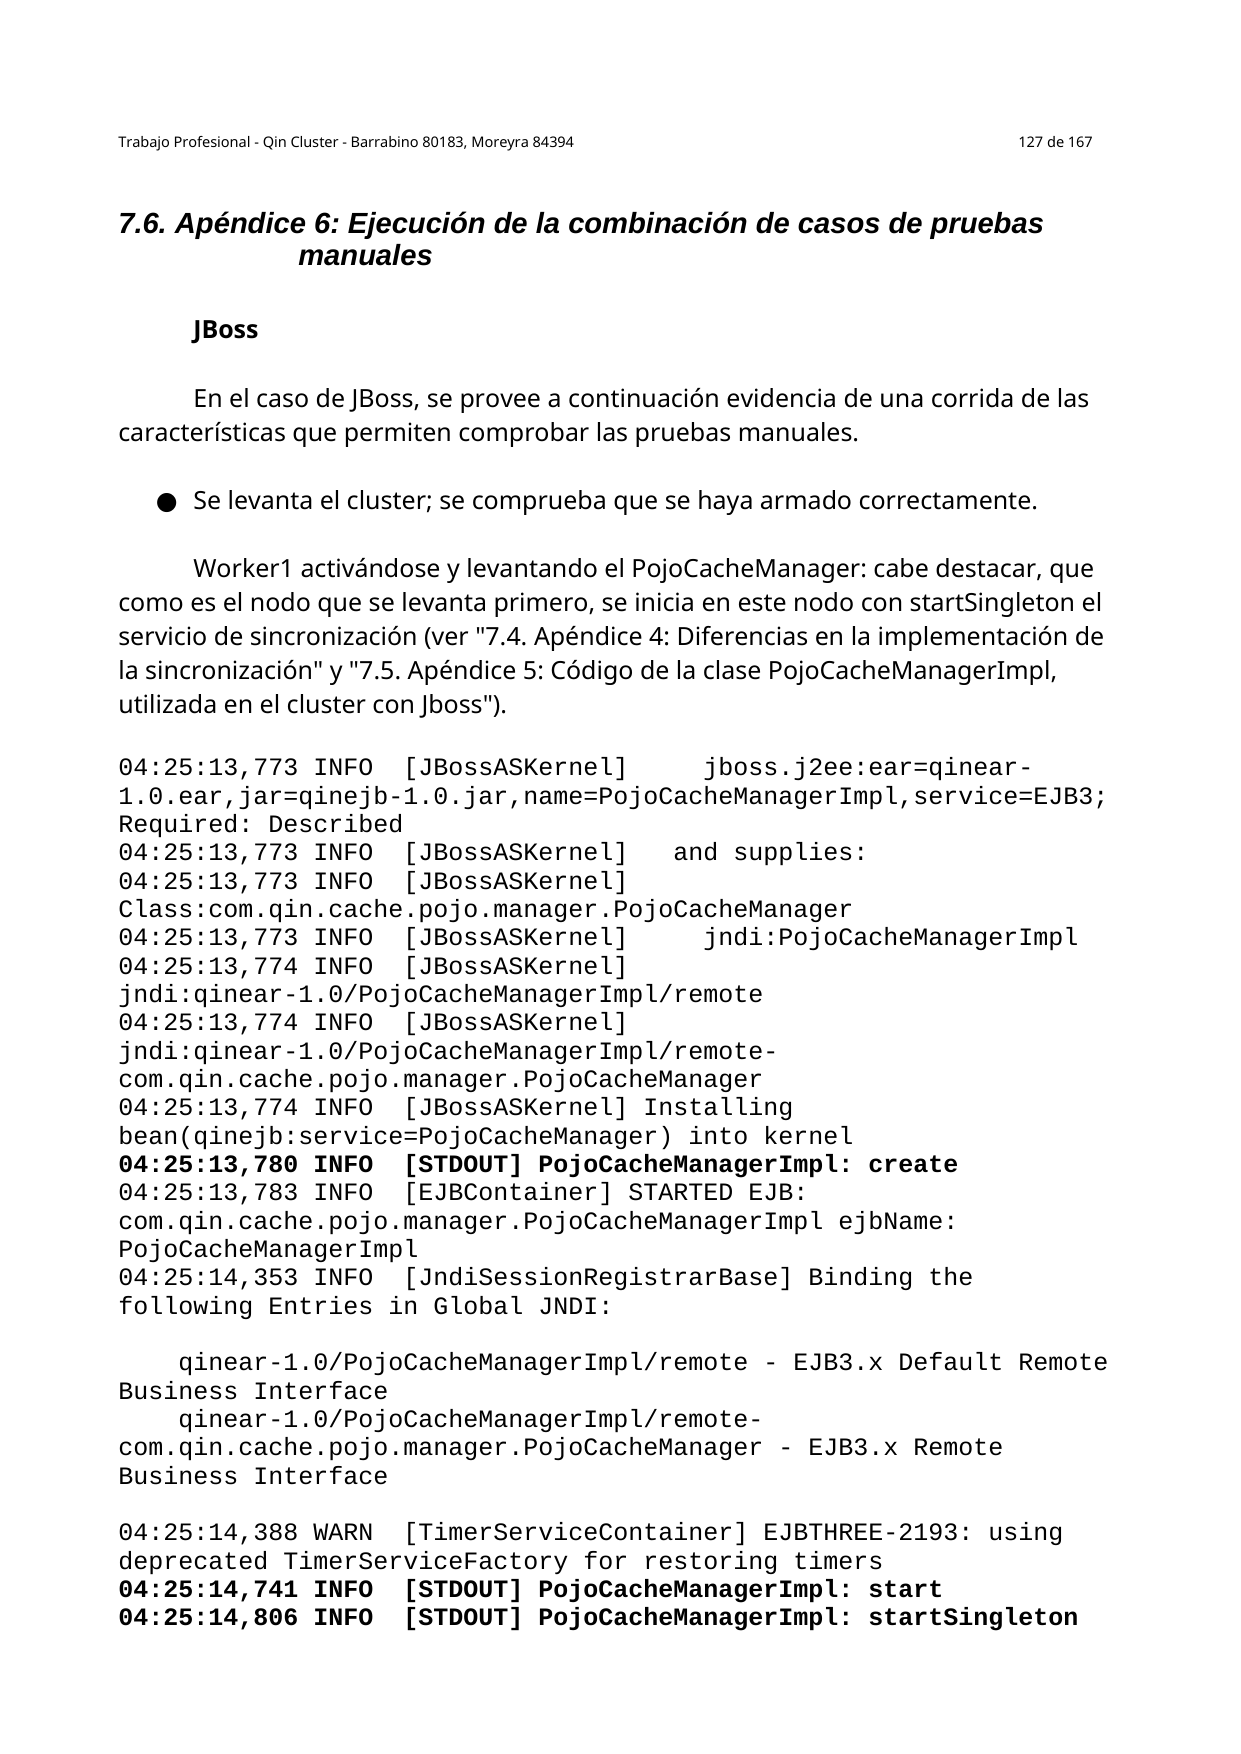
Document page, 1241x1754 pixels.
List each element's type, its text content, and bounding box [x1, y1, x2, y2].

text 04:25:13,780 INFO [STDOUT] PojoCacheManagerImpl: create [118, 1152, 1122, 1180]
text En el caso de JBoss, se provee a continuación evidencia de una corrida de las características que permiten comprobar las pruebas manuales. [118, 380, 1122, 448]
text 04:25:13,774 INFO [JBossASKernel] jndi:qinear-1.0/PojoCacheManagerImpl/remote-com.qin.cache.pojo.manager.PojoCacheManager [118, 1010, 1122, 1095]
text 04:25:13,773 INFO [JBossASKernel] and supplies: [118, 840, 1122, 868]
list Se levanta el cluster; se comprueba que se haya armado correctamente. [156, 482, 1122, 517]
text 04:25:14,806 INFO [STDOUT] PojoCacheManagerImpl: startSingleton [118, 1605, 1122, 1633]
text 04:25:14,353 INFO [JndiSessionRegistrarBase] Binding the following Entries in Global JNDI: [118, 1265, 1122, 1322]
text 04:25:13,773 INFO [JBossASKernel] Class:com.qin.cache.pojo.manager.PojoCacheManager [118, 868, 1122, 925]
subtitle 7.6. Apéndice 6: Ejecución de la combinación de casos de pruebas manuales [118, 207, 1122, 272]
text 04:25:13,774 INFO [JBossASKernel] Installing bean(qinejb:service=PojoCacheManager) into kernel [118, 1095, 1122, 1152]
text 04:25:14,741 INFO [STDOUT] PojoCacheManagerImpl: start [118, 1577, 1122, 1605]
text Worker1 activándose y levantando el PojoCacheManager: cabe destacar, que como es el nodo que se levanta primero, se inicia en este nodo con startSingleton el servicio de sincronización (ver "7.4. Apéndice 4: Diferencias en la implementación de la sincronización" y "7.5. Apéndice 5: Código de la clase PojoCacheManagerImpl, utilizada en el cluster con Jboss"). [118, 551, 1122, 721]
text 04:25:13,783 INFO [EJBContainer] STARTED EJB: com.qin.cache.pojo.manager.PojoCacheManagerImpl ejbName: PojoCacheManagerImpl [118, 1180, 1122, 1265]
text 04:25:14,388 WARN [TimerServiceContainer] EJBTHREE-2193: using deprecated TimerServiceFactory for restoring timers [118, 1520, 1122, 1577]
text qinear-1.0/PojoCacheManagerImpl/remote - EJB3.x Default Remote Business Interface [118, 1350, 1122, 1407]
text 04:25:13,773 INFO [JBossASKernel] jndi:PojoCacheManagerImpl [118, 925, 1122, 953]
text 04:25:13,773 INFO [JBossASKernel] jboss.j2ee:ear=qinear-1.0.ear,jar=qinejb-1.0.jar,name=PojoCacheManagerImpl,service=EJB3; Required: Described [118, 755, 1122, 840]
text qinear-1.0/PojoCacheManagerImpl/remote-com.qin.cache.pojo.manager.PojoCacheManager - EJB3.x Remote Business Interface [118, 1407, 1122, 1492]
text JBoss [118, 312, 1122, 346]
text 04:25:13,774 INFO [JBossASKernel] jndi:qinear-1.0/PojoCacheManagerImpl/remote [118, 953, 1122, 1010]
